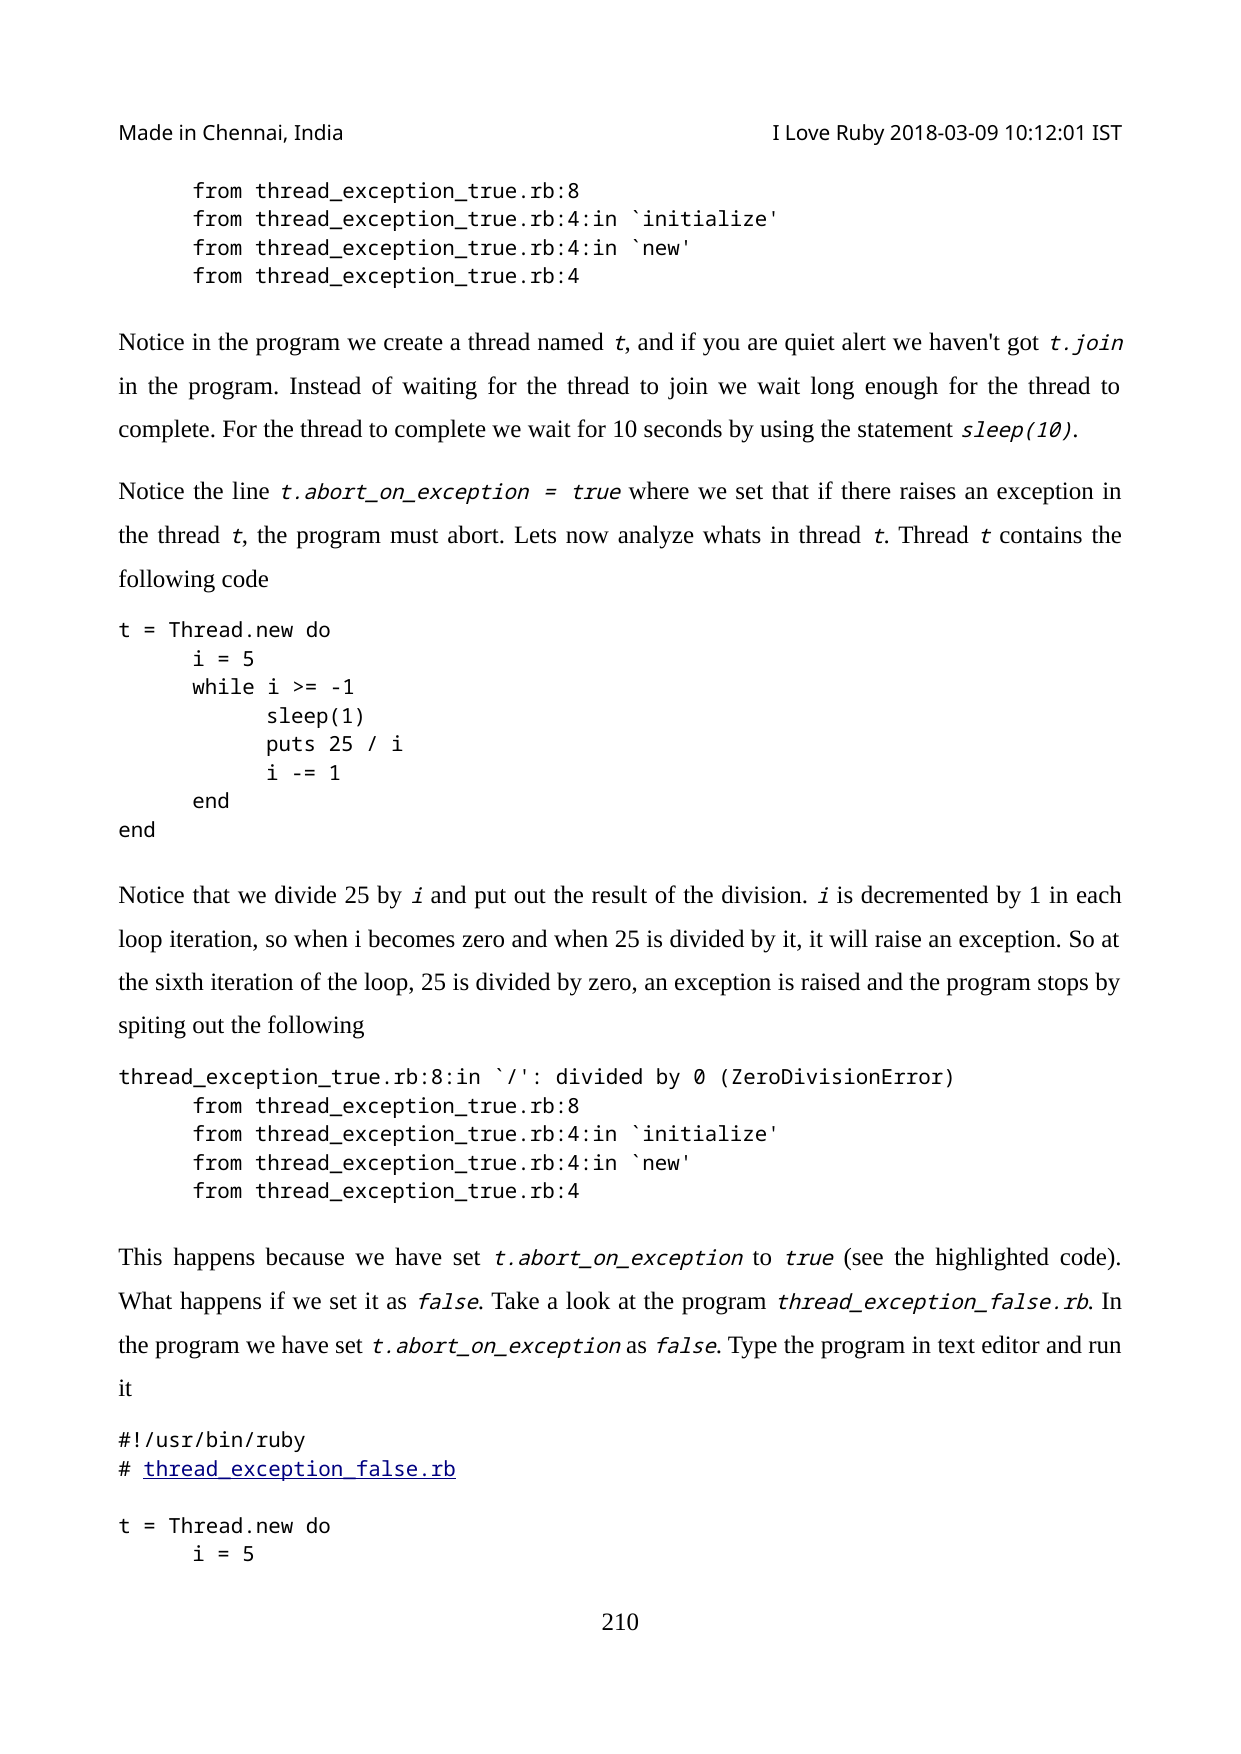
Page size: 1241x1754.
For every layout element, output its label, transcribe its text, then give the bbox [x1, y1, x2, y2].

text thread_exception_true.rb:8:in `/': divided by 0 (ZeroDivisionError) [118, 1062, 1122, 1091]
text # thread_exception_false.rb [118, 1454, 1122, 1482]
text This happens because we have set t.abort_on_exception to true (see the highlighted code). What happens if we set it as false. Take a look at the program thread_exception_false.rb. In the program we have set t.abort_on_exception as false. Type the program in text editor and run it [118, 1242, 1122, 1402]
text i -= 1 [118, 758, 1122, 786]
text #!/usr/bin/ruby [118, 1426, 1122, 1454]
text from thread_exception_true.rb:4:in `initialize' [118, 1119, 1122, 1148]
text t = Thread.new do [118, 616, 1122, 644]
text while i >= -1 [118, 672, 1122, 701]
text sleep(1) [118, 701, 1122, 729]
text i = 5 [118, 1539, 1122, 1568]
text puts 25 / i [118, 729, 1122, 758]
text end [118, 786, 1122, 815]
text Notice that we divide 25 by i and put out the result of the division. i is decremented by 1 in each loop iteration, so when i becomes zero and when 25 is divided by it, it will raise an exception. So at the sixth iteration of the loop, 25 is divided by zero, an exception is raised and the program stops by spiting out the following [118, 880, 1122, 1039]
text from thread_exception_true.rb:4:in `new' [118, 233, 1122, 261]
text t = Thread.new do [118, 1511, 1122, 1539]
text from thread_exception_true.rb:4 [118, 1176, 1122, 1205]
text end [118, 815, 1122, 843]
text i = 5 [118, 644, 1122, 672]
text Notice the line t.abort_on_exception = true where we set that if there raises an exception in the thread t, the program must abort. Lets now analyze whats in thread t. Thread t contains the following code [118, 476, 1122, 592]
text from thread_exception_true.rb:8 [118, 1091, 1122, 1119]
text from thread_exception_true.rb:4 [118, 261, 1122, 290]
text from thread_exception_true.rb:8 [118, 176, 1122, 204]
text from thread_exception_true.rb:4:in `initialize' [118, 204, 1122, 233]
text Notice in the program we create a thread named t, and if you are quiet alert we haven't got t.join in the program. Instead of waiting for the thread to join we wait long enough for the thread to complete. For the thread to complete we wait for 10 seconds by using the statement sleep(10). [118, 327, 1122, 443]
text from thread_exception_true.rb:4:in `new' [118, 1148, 1122, 1176]
